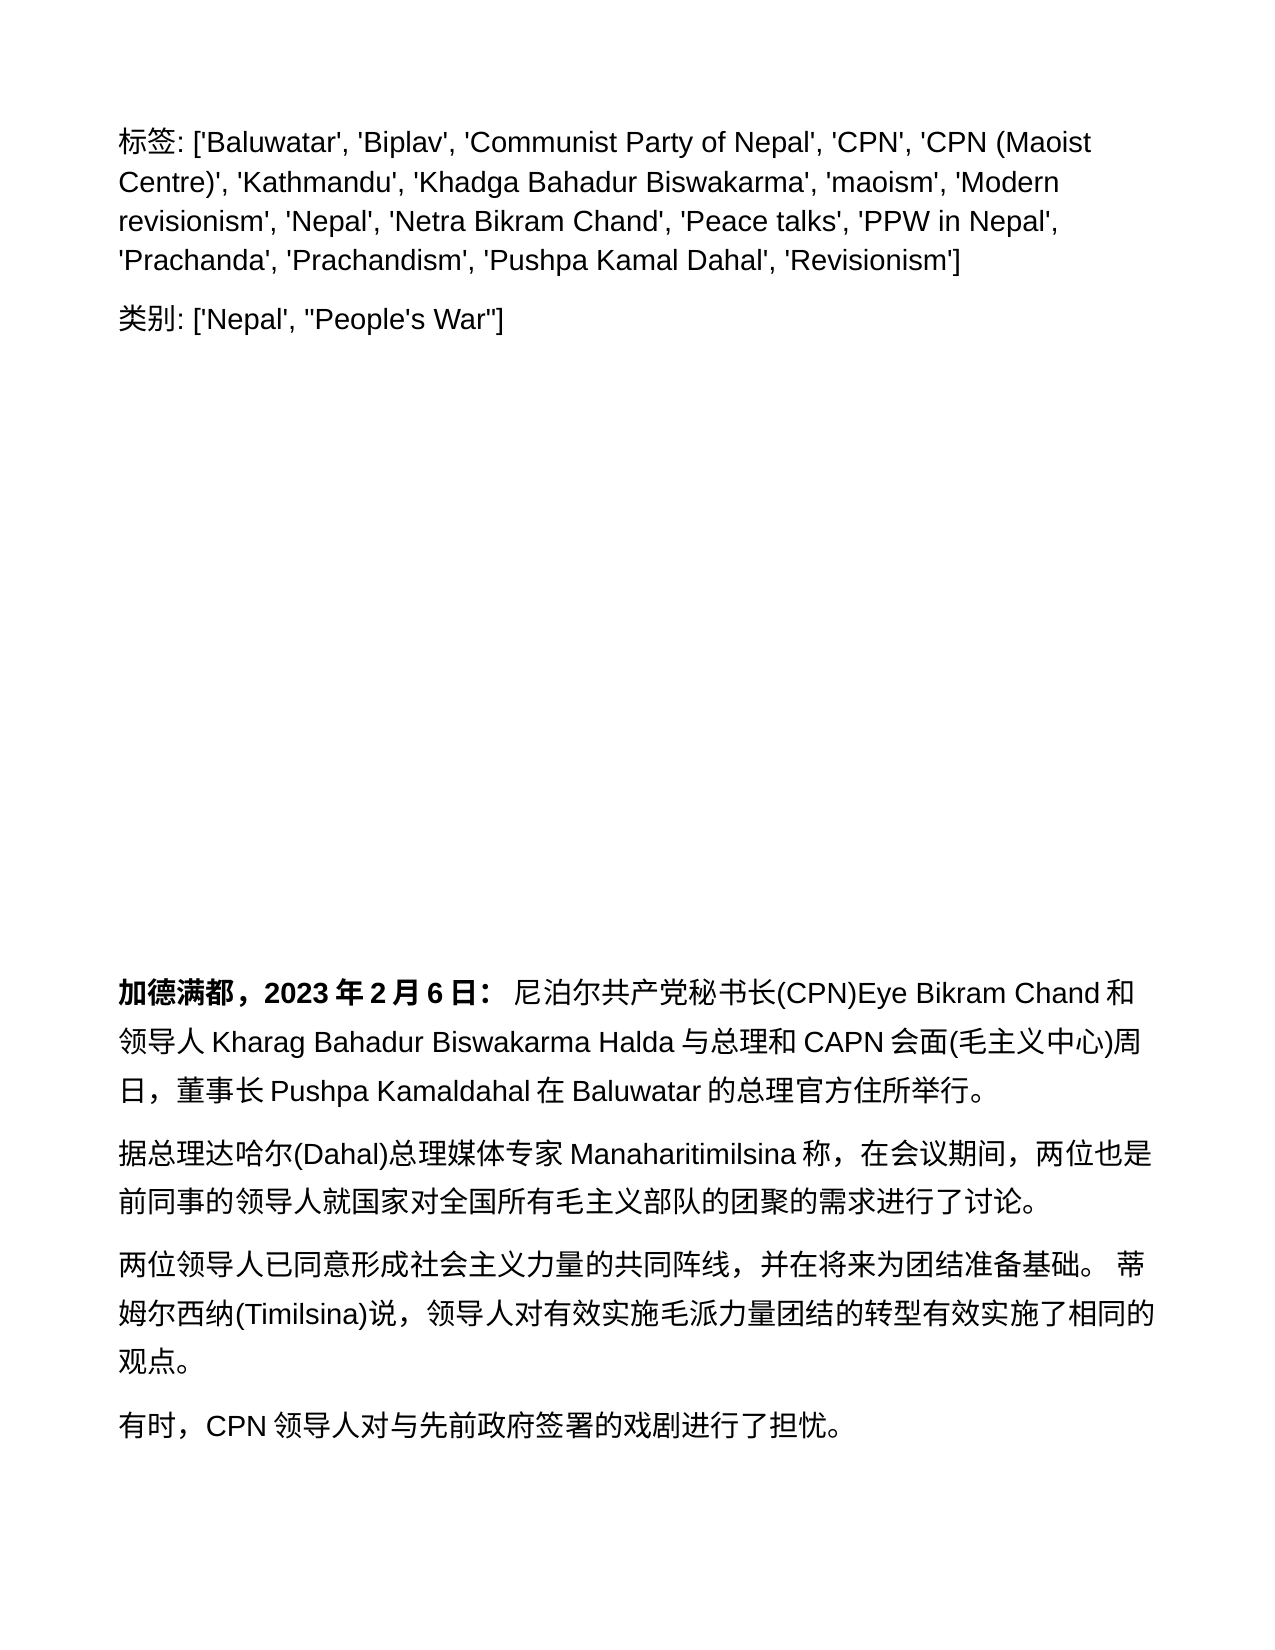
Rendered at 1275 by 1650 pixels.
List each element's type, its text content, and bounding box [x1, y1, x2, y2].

text 有时，CPN领导人对与先前政府签署的戏剧进行了担忧。 [118, 1402, 1157, 1444]
text 类别: ['Nepal', "People's War"] [118, 296, 1157, 338]
text 加德满都，2023年2月6日： 尼泊尔共产党秘书长(CPN)Eye Bikram Chand和领导人Kharag Bahadur Biswakarma Halda与总理和CAPN会面(毛主义中心)周日，董事长Pushpa Kamaldahal在Baluwatar的总理官方住所举行。 [118, 359, 1157, 1109]
text 标签: ['Baluwatar', 'Biplav', 'Communist Party of Nepal', 'CPN', 'CPN (Maoist Centre)', 'Kathmandu', 'Khadga Bahadur Biswakarma', 'maoism', 'Modern revisionism', 'Nepal', 'Netra Bikram Chand', 'Peace talks', 'PPW in Nepal', 'Prachanda', 'Prachandism', 'Pushpa Kamal Dahal', 'Revisionism'] [118, 118, 1157, 276]
text 两位领导人已同意形成社会主义力量的共同阵线，并在将来为团结准备基础。 蒂姆尔西纳(Timilsina)说，领导人对有效实施毛派力量团结的转型有效实施了相同的观点。 [118, 1242, 1157, 1381]
text 据总理达哈尔(Dahal)总理媒体专家Manaharitimilsina称，在会议期间，两位也是前同事的领导人就国家对全国所有毛主义部队的团聚的需求进行了讨论。 [118, 1130, 1157, 1221]
